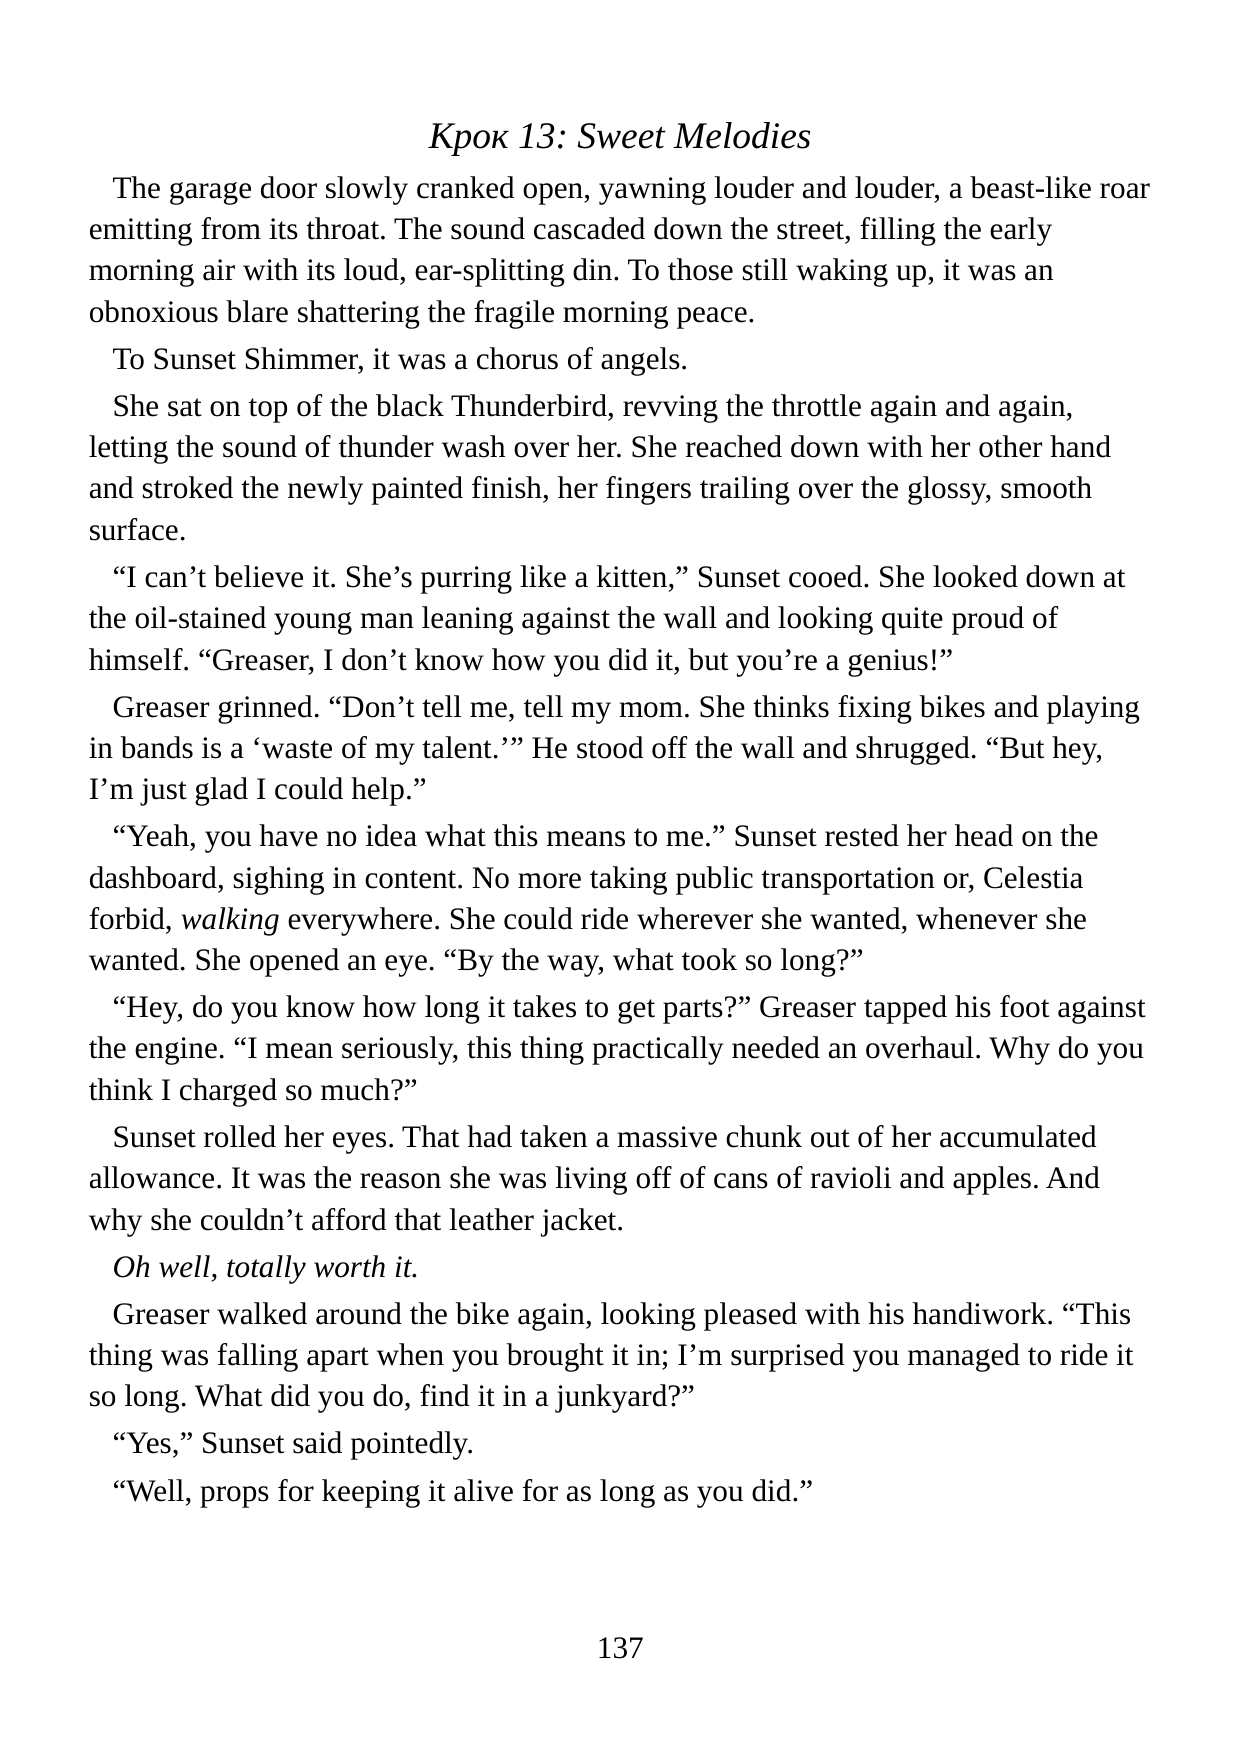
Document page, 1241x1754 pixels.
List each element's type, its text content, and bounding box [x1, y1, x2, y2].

text “I can’t believe it. She’s purring like a kitten,” Sunset cooed. She looked down at the oil-stained young man leaning against the wall and looking quite proud of himself. “Greaser, I don’t know how you did it, but you’re a genius!” [88, 558, 1152, 677]
text “Well, props for keeping it alive for as long as you did.” [88, 1472, 1152, 1508]
text Greaser grinned. “Don’t tell me, tell my mom. She thinks fixing bikes and playing in bands is a ‘waste of my talent.’” He stood off the wall and shrugged. “But hey, I’m just glad I could help.” [88, 688, 1152, 806]
text To Sunset Shimmer, it was a chorus of angels. [88, 340, 1152, 376]
text “Yeah, you have no idea what this means to me.” Sunset rested her head on the dashboard, sighing in content. No more taking public transportation or, Celestia forbid, walking everywhere. She could ride wherever she wanted, whenever she wanted. She opened an eye. “By the way, what took so long?” [88, 818, 1152, 977]
text “Yes,” Sunset said pointedly. [88, 1425, 1152, 1461]
text Sunset rolled her eyes. That had taken a massive chunk out of her accumulated allowance. It was the reason she was living off of cans of ravioli and apples. And why she couldn’t afford that leather jacket. [88, 1118, 1152, 1237]
text She sat on top of the black Thunderbird, revving the throttle again and again, letting the sound of thunder wash over her. She reached down with her other hand and stroked the newly painted finish, her fingers trailing over the glossy, smooth surface. [88, 387, 1152, 547]
subtitle Крок 13: Sweet Melodies [88, 113, 1152, 157]
text Greaser walked around the bike again, looking pleased with his handiwork. “This thing was falling apart when you brought it in; I’m surprised you managed to ride it so long. What did you do, find it in a junkyard?” [88, 1295, 1152, 1413]
text “Hey, do you know how long it takes to get parts?” Greaser tapped his foot against the engine. “I mean seriously, this thing practically needed an overhaul. Why do you think I charged so much?” [88, 988, 1152, 1107]
text Oh well, totally worth it. [88, 1248, 1152, 1284]
text The garage door slowly cranked open, yawning louder and louder, a beast-like roar emitting from its throat. The sound cascaded down the street, filling the early morning air with its loud, ear-splitting din. To those still waking up, it was an obnoxious blare shattering the fragile morning peace. [88, 169, 1152, 329]
